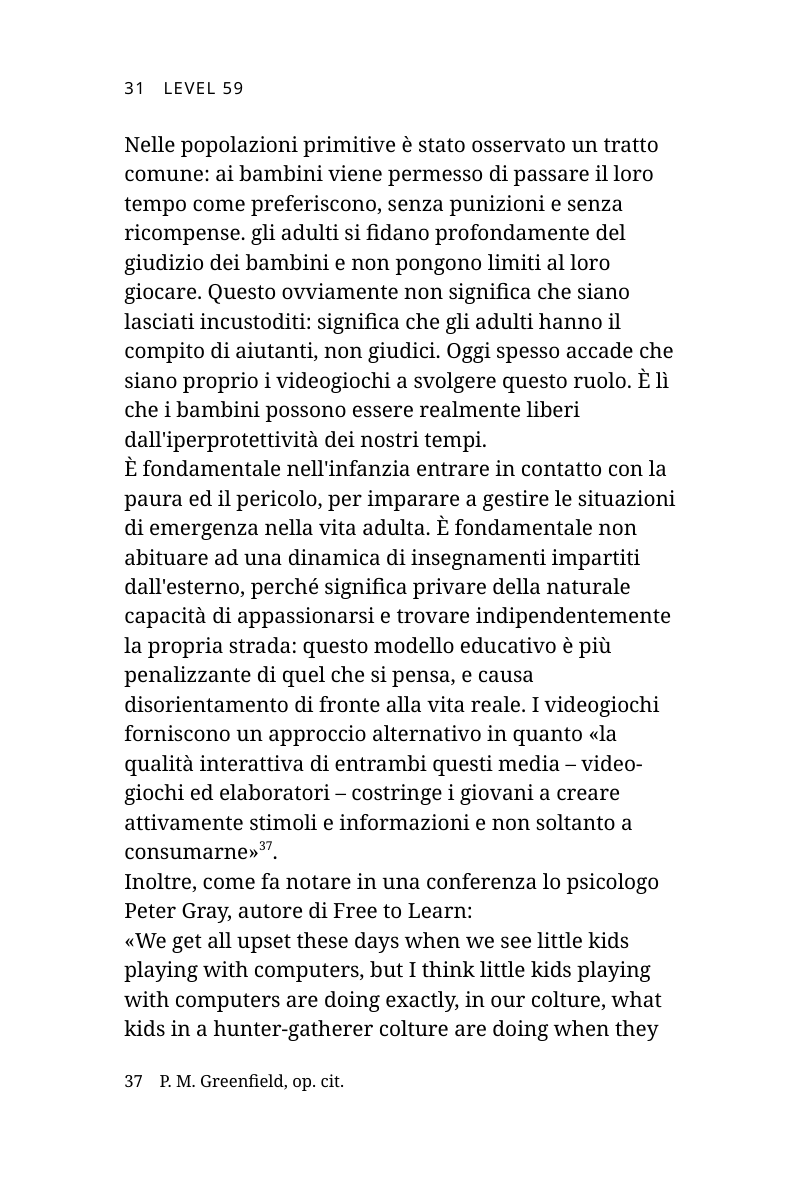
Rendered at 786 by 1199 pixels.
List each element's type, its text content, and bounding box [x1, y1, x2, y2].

text Nelle popolazioni primitive è stato osservato un tratto comune: ai bambini viene permesso di passare il loro tempo come preferiscono, senza punizioni e senza ricompense. gli adulti si fidano profondamente del giudizio dei bambini e non pongono limiti al loro giocare. Questo ovviamente non significa che siano lasciati incustoditi: significa che gli adulti hanno il compito di aiutanti, non giudici. Oggi spesso accade che siano proprio i videogiochi a svolgere questo ruolo. È lì che i bambini possono essere realmente liberi dall'iperprotettività dei nostri tempi. [124, 129, 679, 453]
text P. M. Greenfield, op. cit. [124, 1070, 679, 1093]
text Inoltre, come fa notare in una conferenza lo psicologo Peter Gray, autore di Free to Learn: [124, 866, 679, 925]
text «We get all upset these days when we see little kids playing with computers, but I think little kids playing with computers are doing exactly, in our colture, what kids in a hunter-gatherer colture are doing when they [124, 925, 679, 1043]
text È fondamentale nell'infanzia entrare in contatto con la paura ed il pericolo, per imparare a gestire le situazioni di emergenza nella vita adulta. È fondamentale non abituare ad una dinamica di insegnamenti impartiti dall'esterno, perché significa privare della naturale capacità di appassionarsi e trovare indipendentemente la propria strada: questo modello educativo è più penalizzante di quel che si pensa, e causa disorientamento di fronte alla vita reale. I videogiochi forniscono un approccio alternativo in quanto «la qualità interattiva di entrambi questi media – video-giochi ed elaboratori – costringe i giovani a creare attivamente stimoli e informazioni e non soltanto a consumarne». [124, 453, 679, 866]
